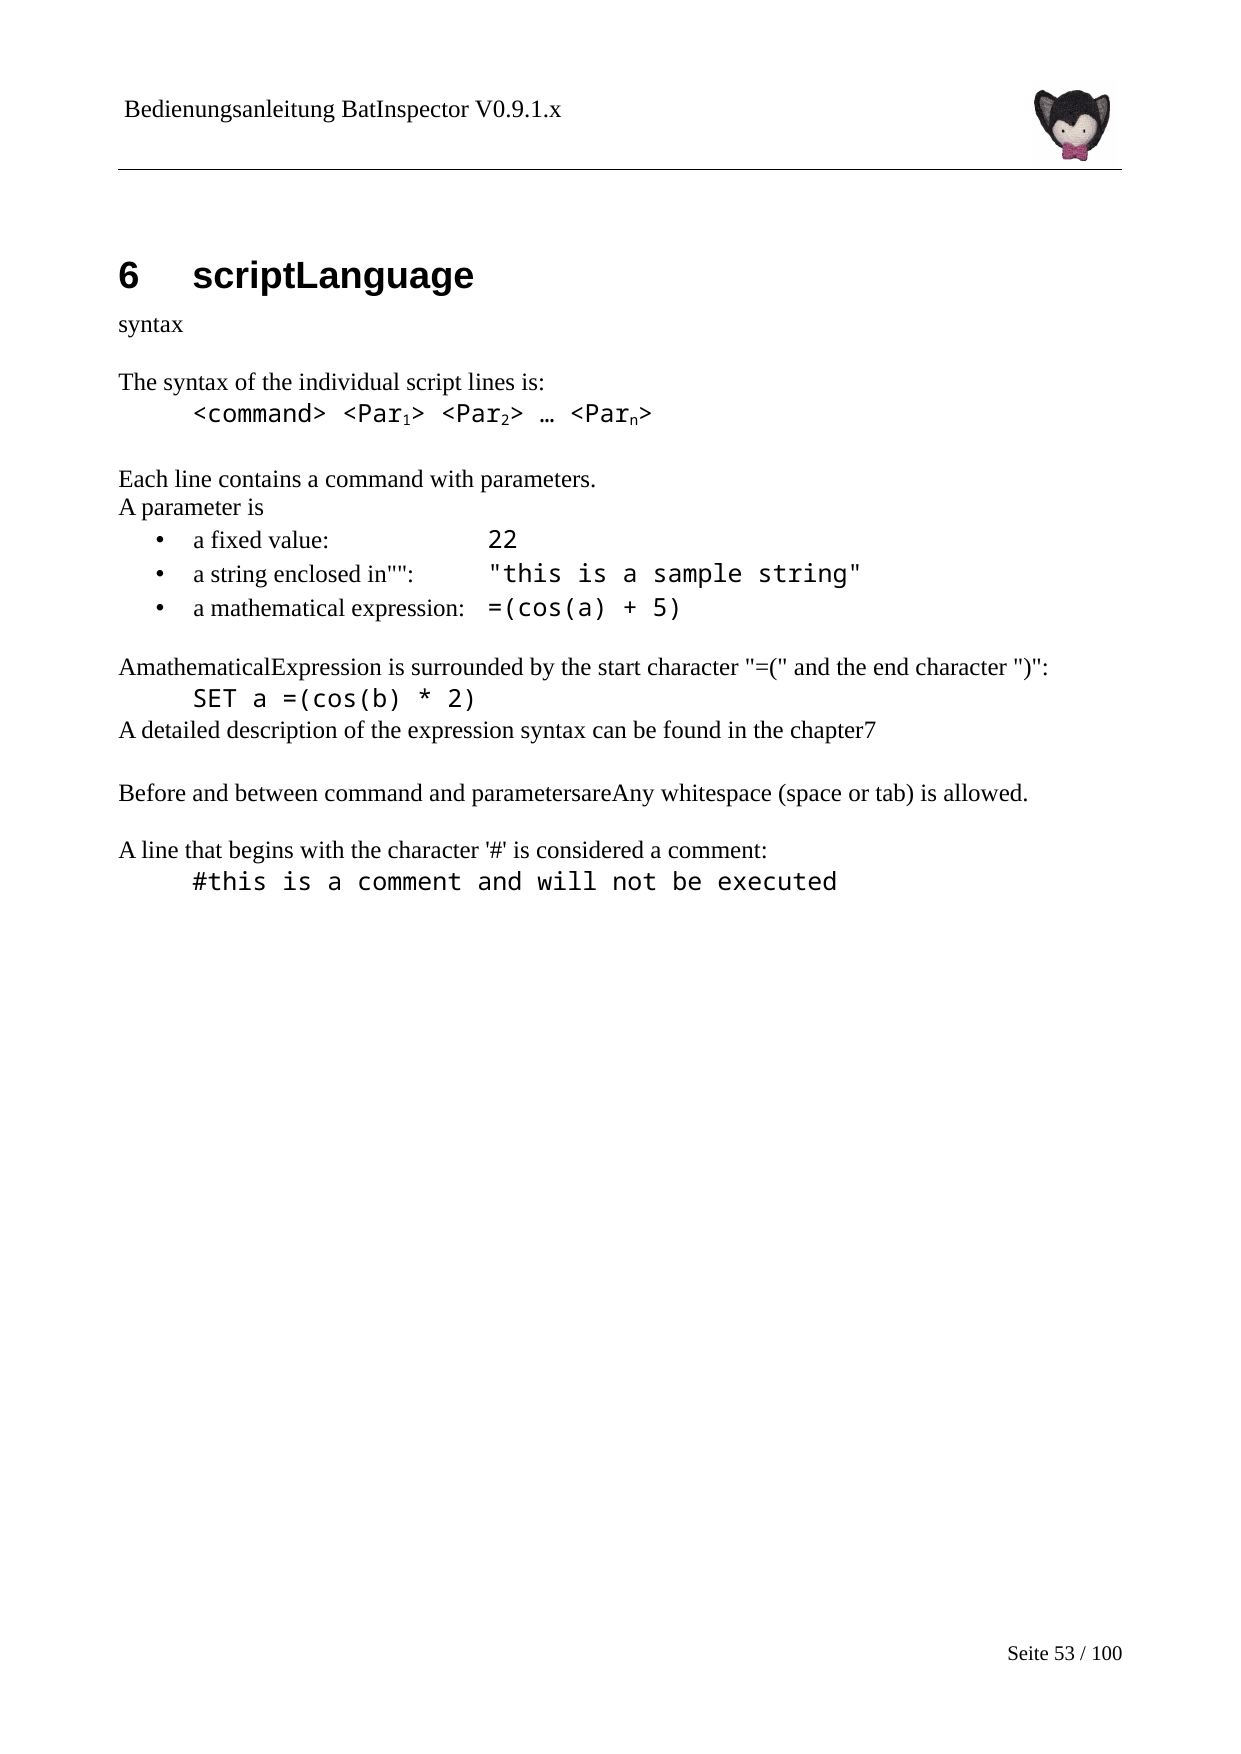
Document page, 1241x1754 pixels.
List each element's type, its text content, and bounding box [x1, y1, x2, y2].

text Each line contains a command with parameters. [118, 464, 1122, 492]
text A parameter is [118, 492, 1122, 521]
list a fixed value: 22 [156, 521, 1122, 555]
text AmathematicalExpression is surrounded by the start character "=(" and the end character ")": [118, 652, 1122, 681]
subtitle syntax [118, 309, 1122, 338]
text A line that begins with the character '#' is considered a comment: [118, 835, 1122, 864]
text The syntax of the individual script lines is: [118, 367, 1122, 396]
text A detailed description of the expression syntax can be found in the chapter7 [118, 715, 1122, 744]
text <command> <Par1> <Par2> … <Parn> [118, 396, 1122, 430]
text Before and between command and parametersareAny whitespace (space or tab) is allowed. [118, 778, 1122, 807]
list a mathematical expression: =(cos(a) + 5) [156, 589, 1122, 623]
subtitle scriptLanguage [118, 253, 1122, 297]
picture [1030, 80, 1119, 169]
text #this is a comment and will not be executed [118, 864, 1122, 898]
text SET a =(cos(b) * 2) [118, 681, 1122, 715]
list a string enclosed in"": "this is a sample string" [156, 555, 1122, 589]
